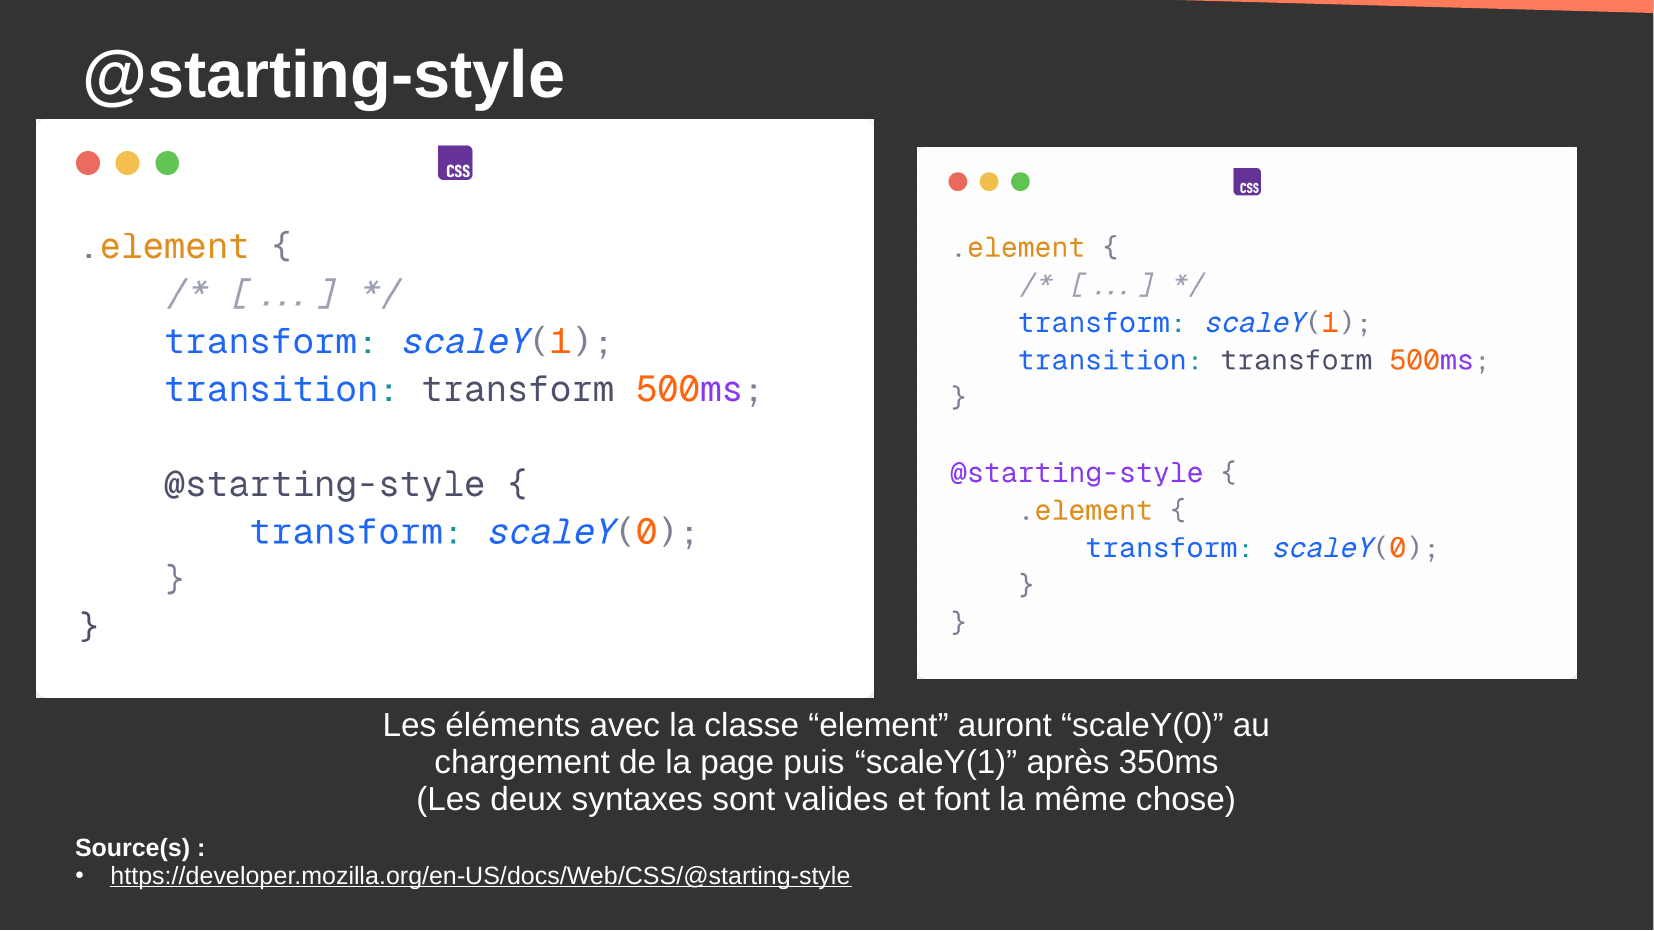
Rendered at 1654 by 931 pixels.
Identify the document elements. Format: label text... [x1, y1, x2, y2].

picture [36, 119, 874, 698]
title Les éléments avec la classe “element” auront “scaleY(0)” au chargement de la page puis “scaleY(1)” après 350ms (Les deux syntaxes sont valides et font la même chose) [304, 706, 1349, 818]
title @starting-style [82, 37, 1571, 114]
picture [917, 147, 1577, 679]
text_box [1176, 0, 1654, 14]
text_box Source(s) : https://developer.mozilla.org/en-US/docs/Web/CSS/@starting-style [60, 826, 1546, 926]
